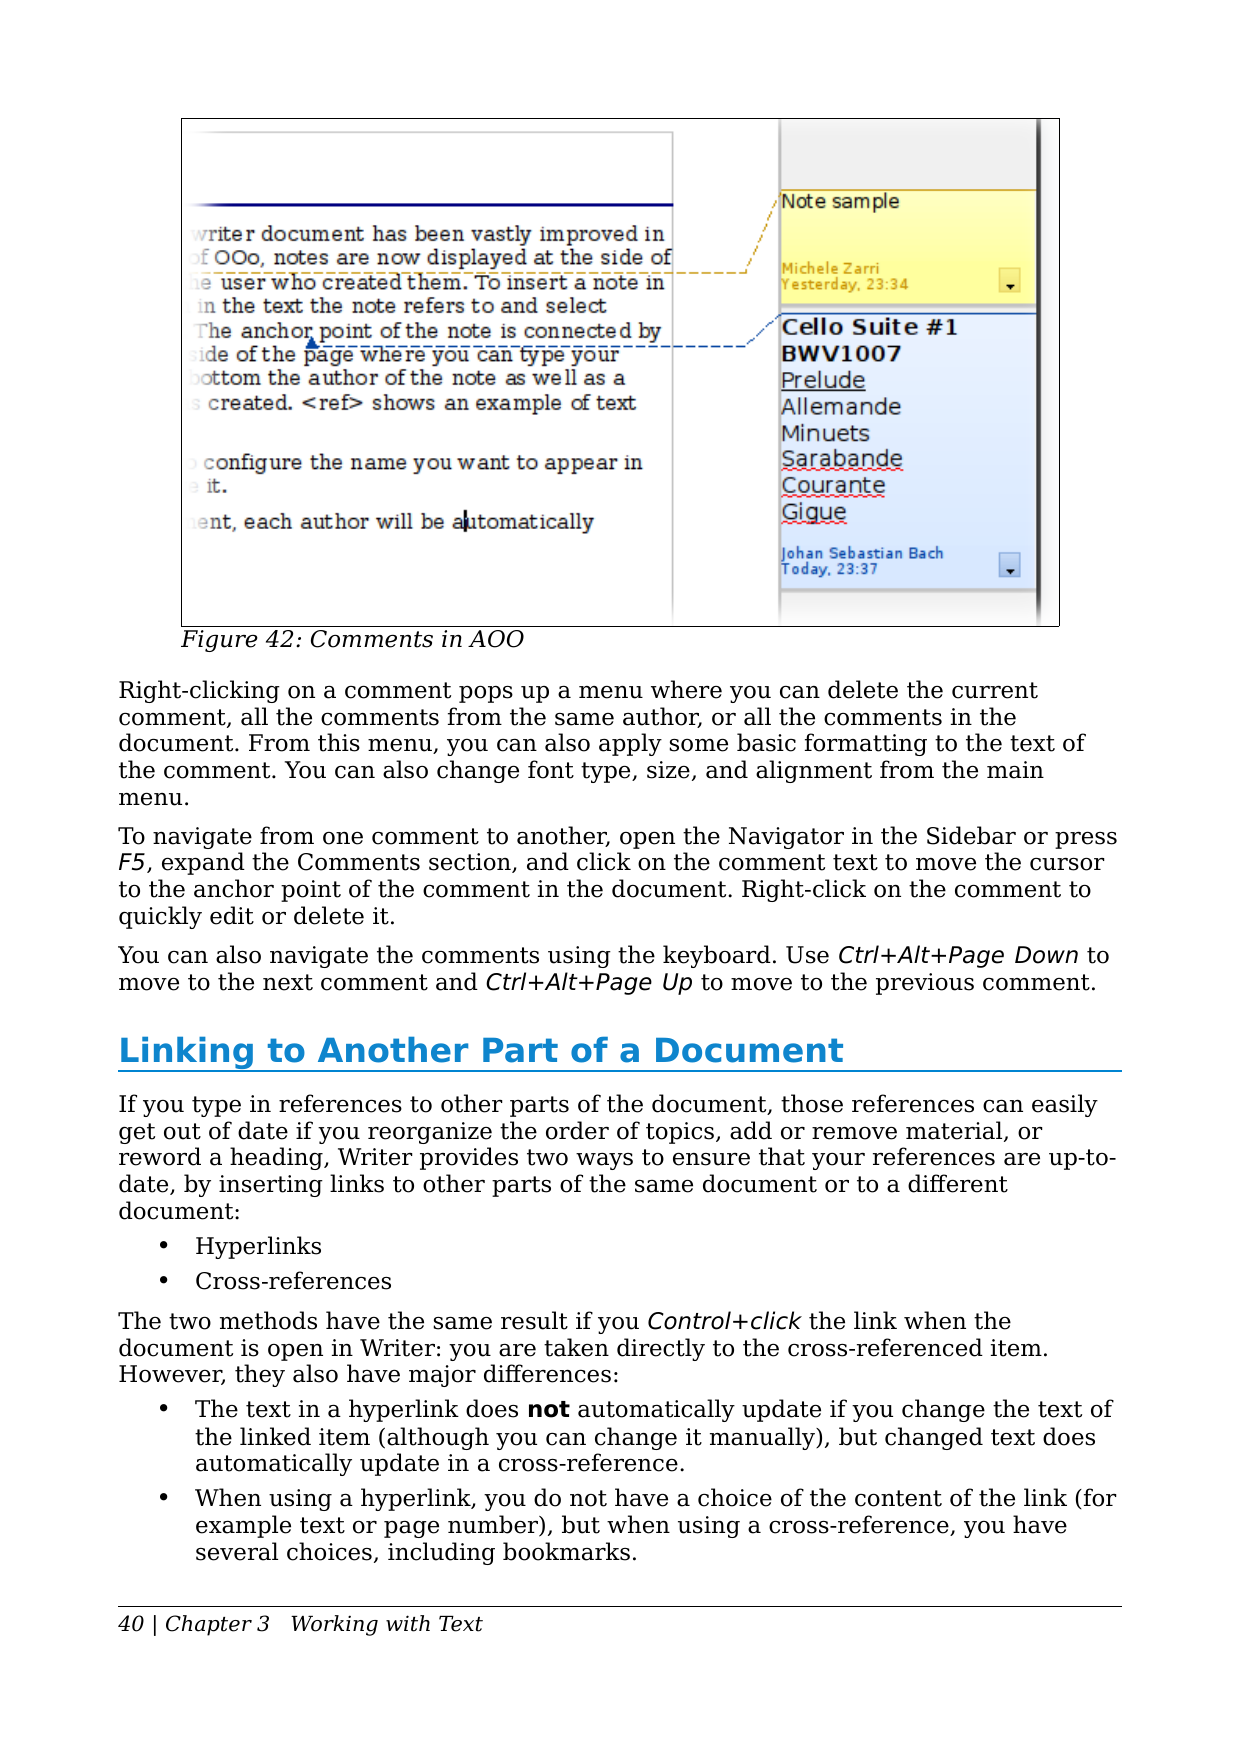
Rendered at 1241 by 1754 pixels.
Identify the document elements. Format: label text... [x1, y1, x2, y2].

text Right-clicking on a comment pops up a menu where you can delete the current comment, all the comments from the same author, or all the comments in the document. From this menu, you can also apply some basic formatting to the text of the comment. You can also change font type, size, and alignment from the main menu. [118, 677, 1122, 810]
list When using a hyperlink, you do not have a choice of the content of the link (for example text or page number), but when using a cross-reference, you have several choices, including bookmarks. [156, 1483, 1122, 1566]
subtitle Linking to Another Part of a Document [118, 1031, 1122, 1070]
text To navigate from one comment to another, open the Navigator in the Sidebar or press F5, expand the Comments section, and click on the comment text to move the cursor to the anchor point of the comment in the document. Right-click on the comment to quickly edit or delete it. [118, 823, 1122, 929]
list The two methods have the same result if you Control+click the link when the document is open in Writer: you are taken directly to the cross-referenced item. However, they also have major differences: [118, 1308, 1122, 1388]
text You can also navigate the comments using the keyboard. Use Ctrl+Alt+Page Down to move to the next comment and Ctrl+Alt+Page Up to move to the previous comment. [118, 942, 1122, 995]
list If you type in references to other parts of the document, those references can easily get out of date if you reorganize the order of topics, add or remove material, or reword a heading, Writer provides two ways to ensure that your references are up-to-date, by inserting links to other parts of the same document or to a different document: [118, 1091, 1122, 1224]
picture [182, 119, 1059, 626]
list Cross-references [156, 1266, 1122, 1296]
list Hyperlinks [156, 1231, 1122, 1260]
text Figure 42: Comments in AOO [181, 627, 1059, 653]
list The text in a hyperlink does not automatically update if you change the text of the linked item (although you can change it manually), but changed text does automatically update in a cross-reference. [156, 1394, 1122, 1477]
